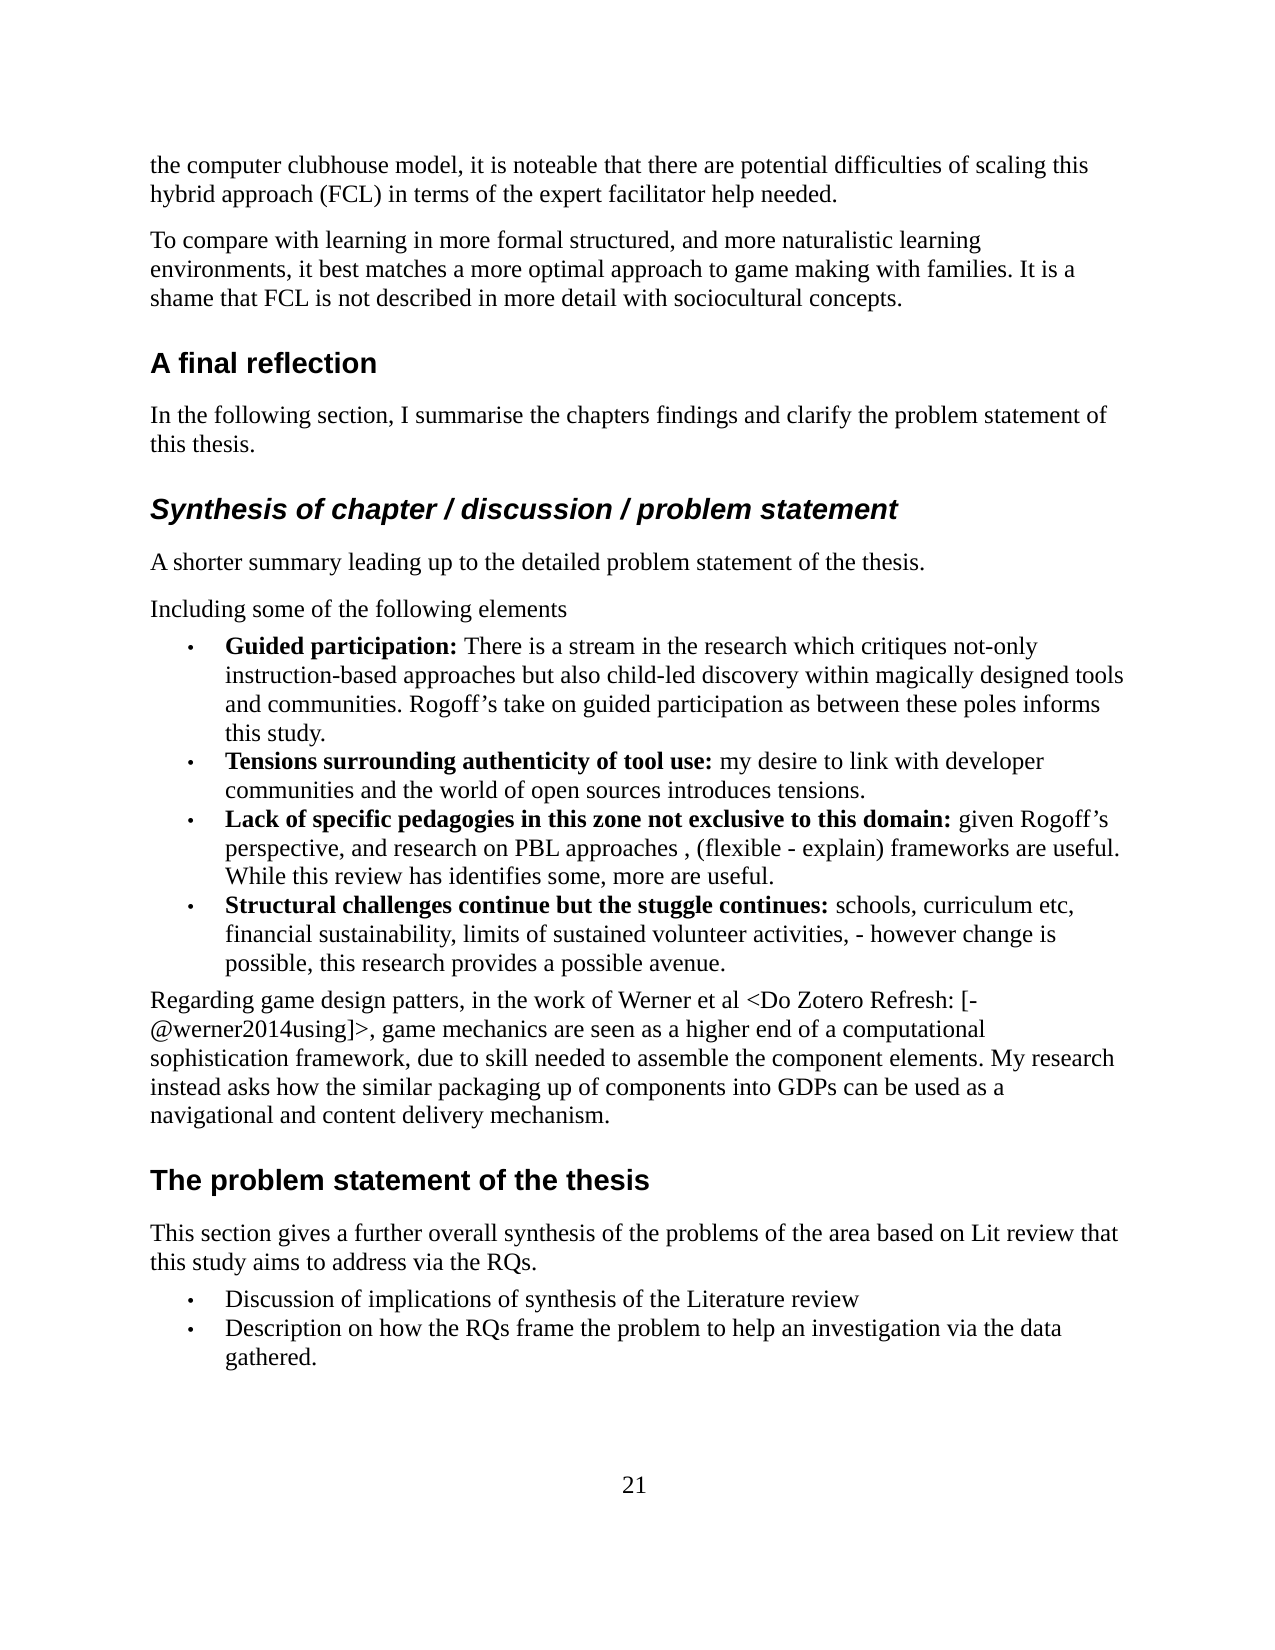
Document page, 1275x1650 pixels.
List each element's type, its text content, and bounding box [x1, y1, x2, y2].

list Lack of specific pedagogies in this zone not exclusive to this domain: given Rogoff’s perspective, and research on PBL approaches , (flexible - explain) frameworks are useful. While this review has identifies some, more are useful. [187, 804, 1125, 890]
text the computer clubhouse model, it is noteable that there are potential difficulties of scaling this hybrid approach (FCL) in terms of the expert facilitator help needed. [150, 150, 1125, 207]
list Structural challenges continue but the stuggle continues: schools, curriculum etc, financial sustainability, limits of sustained volunteer activities, - however change is possible, this research provides a possible avenue. [187, 890, 1125, 976]
list Tensions surrounding authenticity of tool use: my desire to link with developer communities and the world of open sources introduces tensions. [187, 746, 1125, 804]
text Including some of the following elements [150, 594, 1125, 622]
list Discussion of implications of synthesis of the Literature review [187, 1284, 1125, 1313]
text A shorter summary leading up to the detailed problem statement of the thesis. [150, 547, 1125, 576]
subtitle A final reflection [150, 346, 1125, 379]
text Regarding game design patters, in the work of Werner et al <Do Zotero Refresh: [-@werner2014using]>, game mechanics are seen as a higher end of a computational sophistication framework, due to skill needed to assemble the component elements. My research instead asks how the similar packaging up of components into GDPs can be used as a navigational and content delivery mechanism. [150, 985, 1125, 1129]
list Guided participation: There is a stream in the research which critiques not-only instruction-based approaches but also child-led discovery within magically designed tools and communities. Rogoff’s take on guided participation as between these poles informs this study. [187, 631, 1125, 746]
list Description on how the RQs frame the problem to help an investigation via the data gathered. [187, 1313, 1125, 1371]
text This section gives a further overall synthesis of the problems of the area based on Lit review that this study aims to address via the RQs. [150, 1218, 1125, 1276]
text To compare with learning in more formal structured, and more naturalistic learning environments, it best matches a more optimal approach to game making with families. It is a shame that FCL is not described in more detail with sociocultural concepts. [150, 225, 1125, 312]
text In the following section, I summarise the chapters findings and clarify the problem statement of this thesis. [150, 401, 1125, 458]
subtitle The problem statement of the thesis [150, 1163, 1125, 1197]
subtitle Synthesis of chapter / discussion / problem statement [150, 492, 1125, 526]
